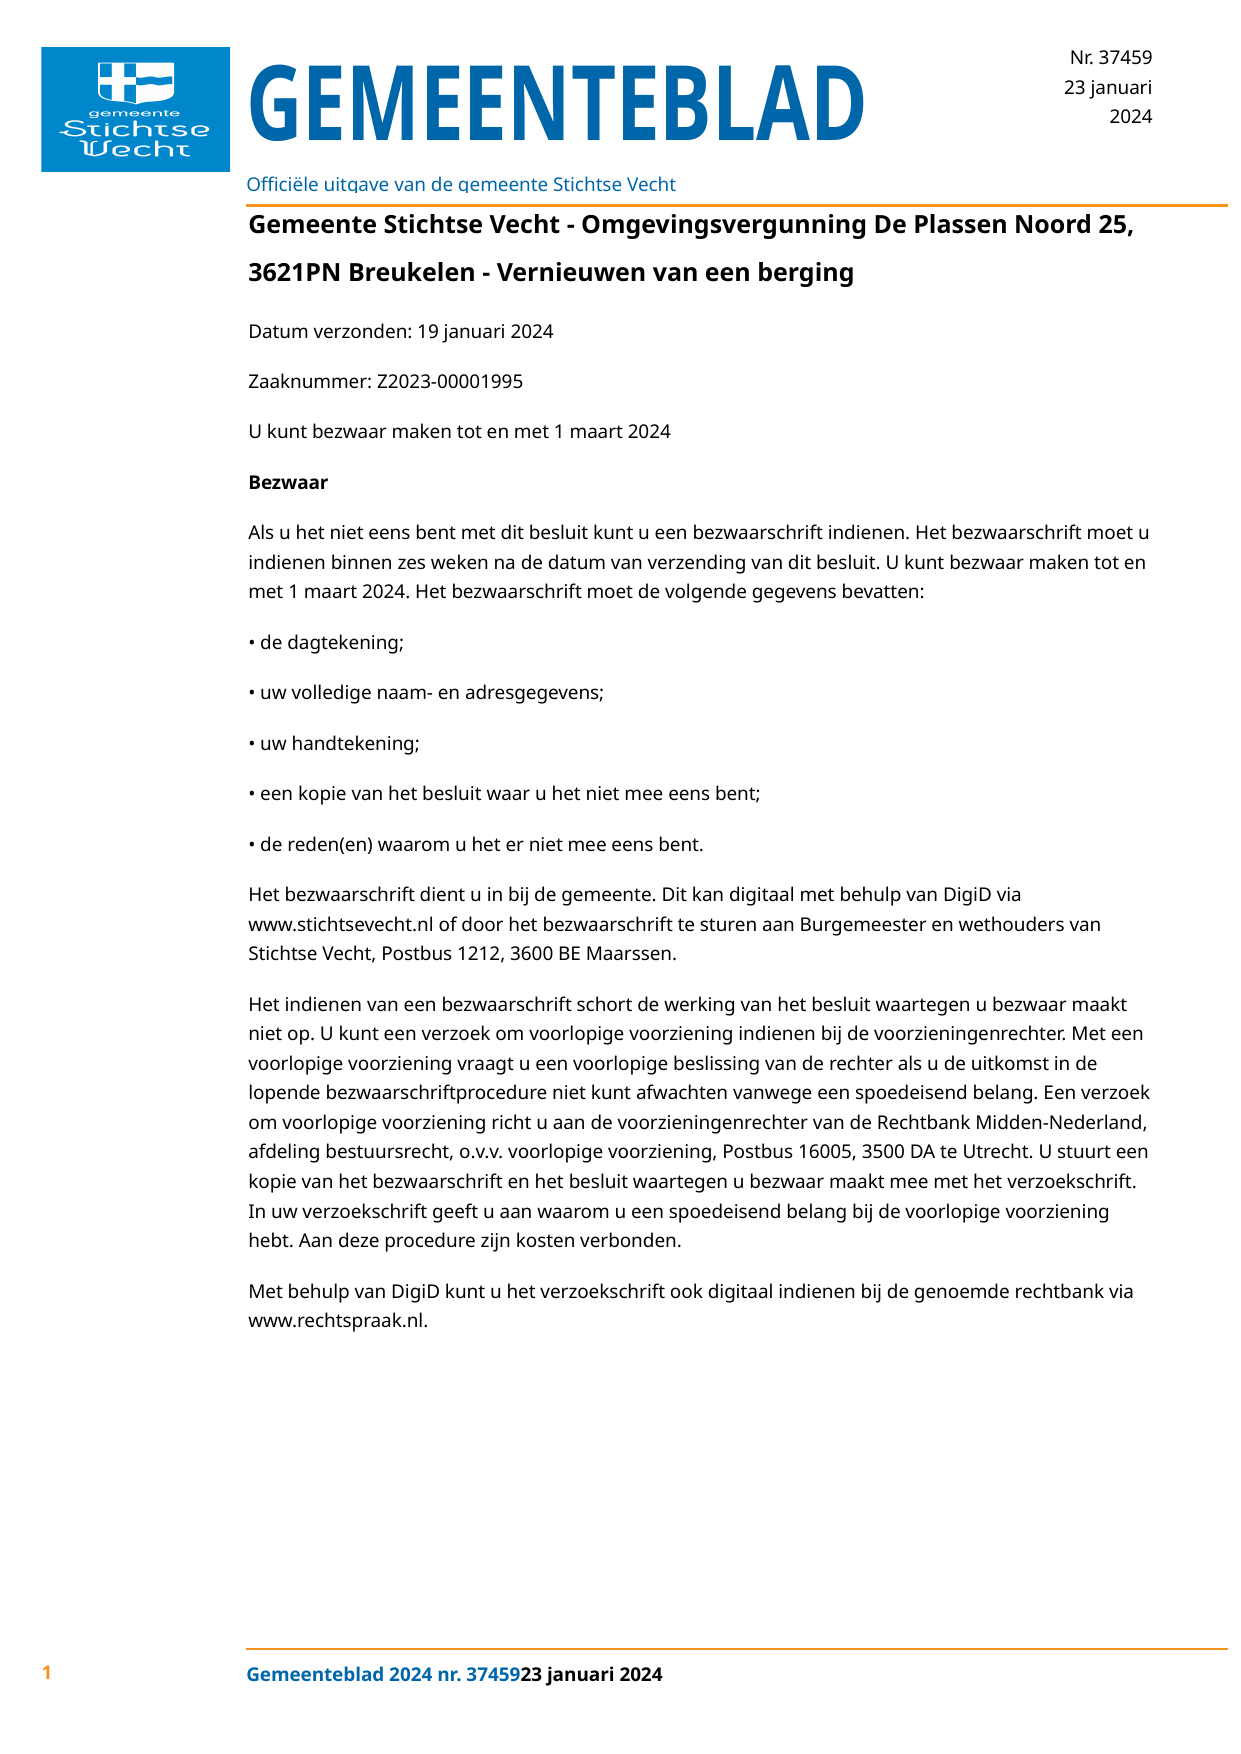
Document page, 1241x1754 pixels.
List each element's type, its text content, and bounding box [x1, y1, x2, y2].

text Als u het niet eens bent met dit besluit kunt u een bezwaarschrift indienen. Het bezwaarschrift moet u indienen binnen zes weken na de datum van verzending van dit besluit. U kunt bezwaar maken tot en met 1 maart 2024. Het bezwaarschrift moet de volgende gegevens bevatten: [248, 519, 1152, 604]
text Met behulp van DigiD kunt u het verzoekschrift ook digitaal indienen bij de genoemde rechtbank via www.rechtspraak.nl. [248, 1278, 1152, 1333]
text • uw handtekening; [248, 730, 1152, 756]
text Het bezwaarschrift dient u in bij de gemeente. Dit kan digitaal met behulp van DigiD via www.stichtsevecht.nl of door het bezwaarschrift te sturen aan Burgemeester en wethouders van Stichtse Vecht, Postbus 1212, 3600 BE Maarssen. [248, 881, 1152, 966]
text • een kopie van het besluit waar u het niet mee eens bent; [248, 780, 1152, 806]
text Zaaknummer: Z2023-00001995 [248, 368, 1152, 394]
text U kunt bezwaar maken tot en met 1 maart 2024 [248, 419, 1152, 444]
picture [137, 63, 174, 103]
text Bezwaar [248, 469, 1152, 495]
text Datum verzonden: 19 januari 2024 [248, 318, 1152, 344]
text • uw volledige naam- en adresgegevens; [248, 679, 1152, 705]
text Gemeente Stichtse Vecht - Omgevingsvergunning De Plassen Noord 25, 3621PN Breukelen - Vernieuwen van een berging [248, 207, 1152, 288]
text Het indienen van een bezwaarschrift schort de werking van het besluit waartegen u bezwaar maakt niet op. U kunt een verzoek om voorlopige voorziening indienen bij de voorzieningenrechter. Met een voorlopige voorziening vraagt u een voorlopige beslissing van de rechter als u de uitkomst in de lopende bezwaarschriftprocedure niet kunt afwachten vanwege een spoedeisend belang. Een verzoek om voorlopige voorziening richt u aan de voorzieningenrechter van de Rechtbank Midden-Nederland, afdeling bestuursrecht, o.v.v. voorlopige voorziening, Postbus 16005, 3500 DA te Utrecht. U stuurt een kopie van het bezwaarschrift en het besluit waartegen u bezwaar maakt mee met het verzoekschrift. In uw verzoekschrift geeft u aan waarom u een spoedeisend belang bij de voorlopige voorziening hebt. Aan deze procedure zijn kosten verbonden. [248, 991, 1152, 1253]
text • de dagtekening; [248, 629, 1152, 655]
text • de reden(en) waarom u het er niet mee eens bent. [248, 831, 1152, 857]
picture [99, 63, 135, 101]
